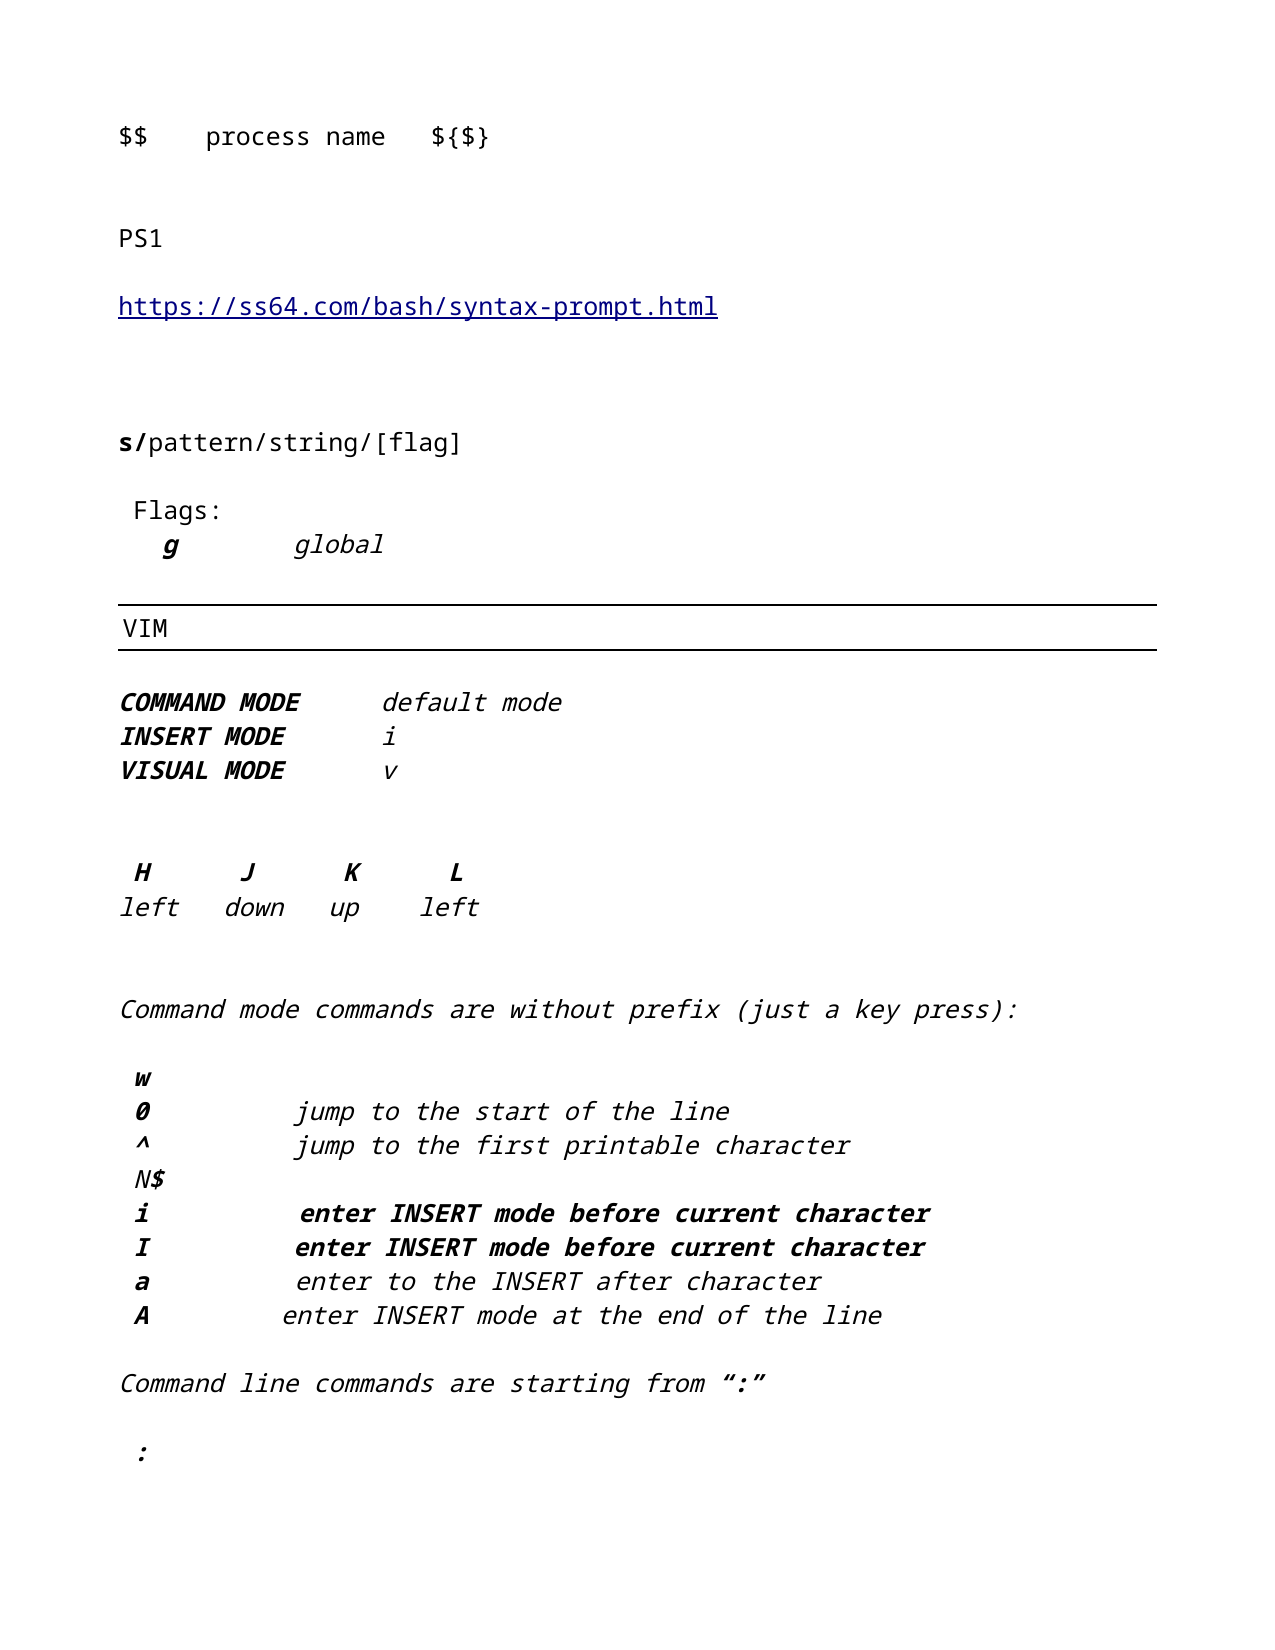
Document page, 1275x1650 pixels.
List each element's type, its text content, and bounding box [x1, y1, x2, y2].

text I enter INSERT mode before current character [118, 1230, 1157, 1264]
text s/pattern/string/[flag] [118, 425, 1157, 459]
text 0 jump to the start of the line [118, 1093, 1157, 1128]
text g global [118, 527, 1157, 561]
text i enter INSERT mode before current character [118, 1196, 1157, 1230]
text Command line commands are starting from “:” [118, 1366, 1157, 1400]
text : [118, 1434, 1157, 1468]
text Flags: [118, 493, 1157, 527]
text https://ss64.com/bash/syntax-prompt.html [118, 288, 1157, 322]
text Command mode commands are without prefix (just a key press): [118, 991, 1157, 1025]
text $$ process name ${$} [118, 118, 1157, 152]
text H J K L [118, 855, 1157, 889]
text VIM [118, 606, 1157, 649]
text A enter INSERT mode at the end of the line [118, 1298, 1157, 1332]
text PS1 [118, 220, 1157, 254]
text INSERT MODE i [118, 719, 1157, 753]
text w [118, 1059, 1157, 1093]
text a enter to the INSERT after character [118, 1264, 1157, 1298]
text N$ [118, 1162, 1157, 1196]
text COMMAND MODE default mode [118, 685, 1157, 719]
text VISUAL MODE v [118, 753, 1157, 787]
text left down up left [118, 889, 1157, 923]
text ^ jump to the first printable character [118, 1128, 1157, 1162]
